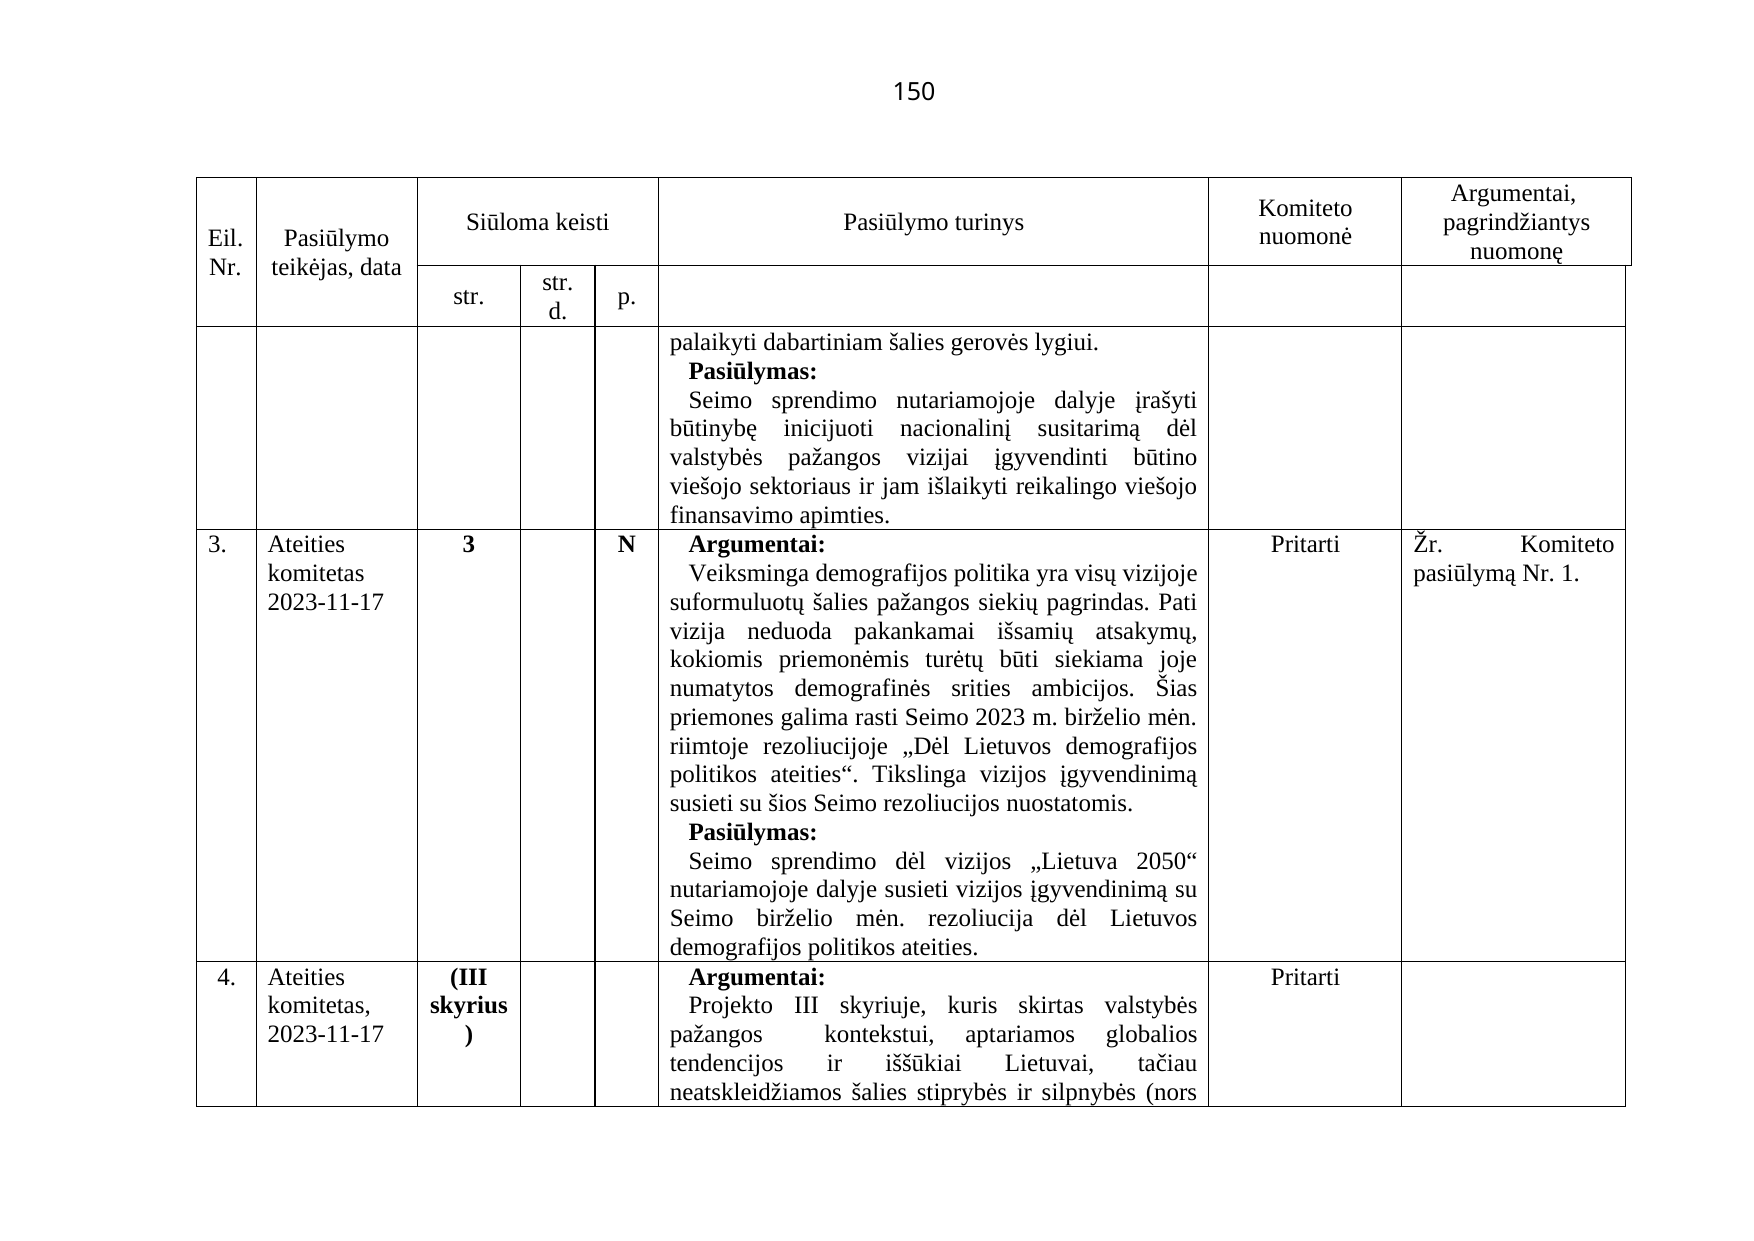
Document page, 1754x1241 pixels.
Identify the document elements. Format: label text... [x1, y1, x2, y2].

table_cell [596, 962, 658, 1106]
table_cell [418, 327, 520, 528]
table_cell N [596, 530, 658, 961]
table_cell Ateities komitetas 2023-11-17 [257, 530, 417, 961]
table_header Pasiūlymo teikėjas, data [257, 178, 417, 326]
table_cell [1209, 266, 1401, 326]
table_cell [1402, 266, 1625, 326]
table_cell [1626, 961, 1631, 1106]
table_header Eil. Nr. [197, 178, 256, 326]
table_cell Pritarti [1209, 530, 1401, 961]
table_cell [521, 962, 594, 1106]
table_cell [1402, 327, 1625, 528]
table_cell [1626, 529, 1631, 961]
table_cell [1626, 266, 1631, 326]
table_cell [521, 530, 594, 961]
table_cell 3. [197, 530, 256, 961]
table_cell Ateities komitetas, 2023-11-17 [257, 962, 417, 1106]
table_cell Argumentai: Veiksminga demografijos politika yra visų vizijoje suformuluotų šalies pažangos siekių pagrindas. Pati vizija neduoda pakankamai išsamių atsakymų, kokiomis priemonėmis turėtų būti siekiama joje numatytos demografinės srities ambicijos. Šias priemones galima rasti Seimo 2023 m. birželio mėn. riimtoje rezoliucijoje „Dėl Lietuvos demografijos politikos ateities“. Tikslinga vizijos įgyvendinimą susieti su šios Seimo rezoliucijos nuostatomis. Pasiūlymas: Seimo sprendimo dėl vizijos „Lietuva 2050“ nutariamojoje dalyje susieti vizijos įgyvendinimą su Seimo birželio mėn. rezoliucija dėl Lietuvos demografijos politikos ateities. [659, 530, 1208, 961]
table_cell str. [418, 266, 520, 326]
table_header Pasiūlymo turinys [659, 178, 1208, 264]
table_header Argumentai, pagrindžiantys nuomonę [1402, 178, 1631, 264]
table_cell [659, 266, 1208, 326]
table_cell p. [596, 266, 658, 326]
table_cell [197, 327, 256, 528]
table_cell [1209, 327, 1401, 528]
table_cell Pritarti [1209, 962, 1401, 1106]
table_cell str. d. [521, 266, 594, 326]
table_cell [521, 327, 594, 528]
table_cell [596, 327, 658, 528]
table_cell (III skyrius) [418, 962, 520, 1106]
table_cell [1626, 326, 1631, 528]
table_cell palaikyti dabartiniam šalies gerovės lygiui. Pasiūlymas: Seimo sprendimo nutariamojoje dalyje įrašyti būtinybę inicijuoti nacionalinį susitarimą dėl valstybės pažangos vizijai įgyvendinti būtino viešojo sektoriaus ir jam išlaikyti reikalingo viešojo finansavimo apimties. [659, 327, 1208, 528]
table_cell Argumentai: Projekto III skyriuje, kuris skirtas valstybės pažangos kontekstui, aptariamos globalios tendencijos ir iššūkiai Lietuvai, tačiau neatskleidžiamos šalies stiprybės ir silpnybės (nors [659, 962, 1208, 1106]
table_cell Žr. Komiteto pasiūlymą Nr. 1. [1402, 530, 1625, 961]
table_cell 4. [197, 962, 256, 1106]
table_header Komiteto nuomonė [1209, 178, 1401, 264]
table_cell 3 [418, 530, 520, 961]
table_header Siūloma keisti [418, 178, 658, 264]
table_cell [1402, 962, 1625, 1106]
table_cell [257, 327, 417, 528]
